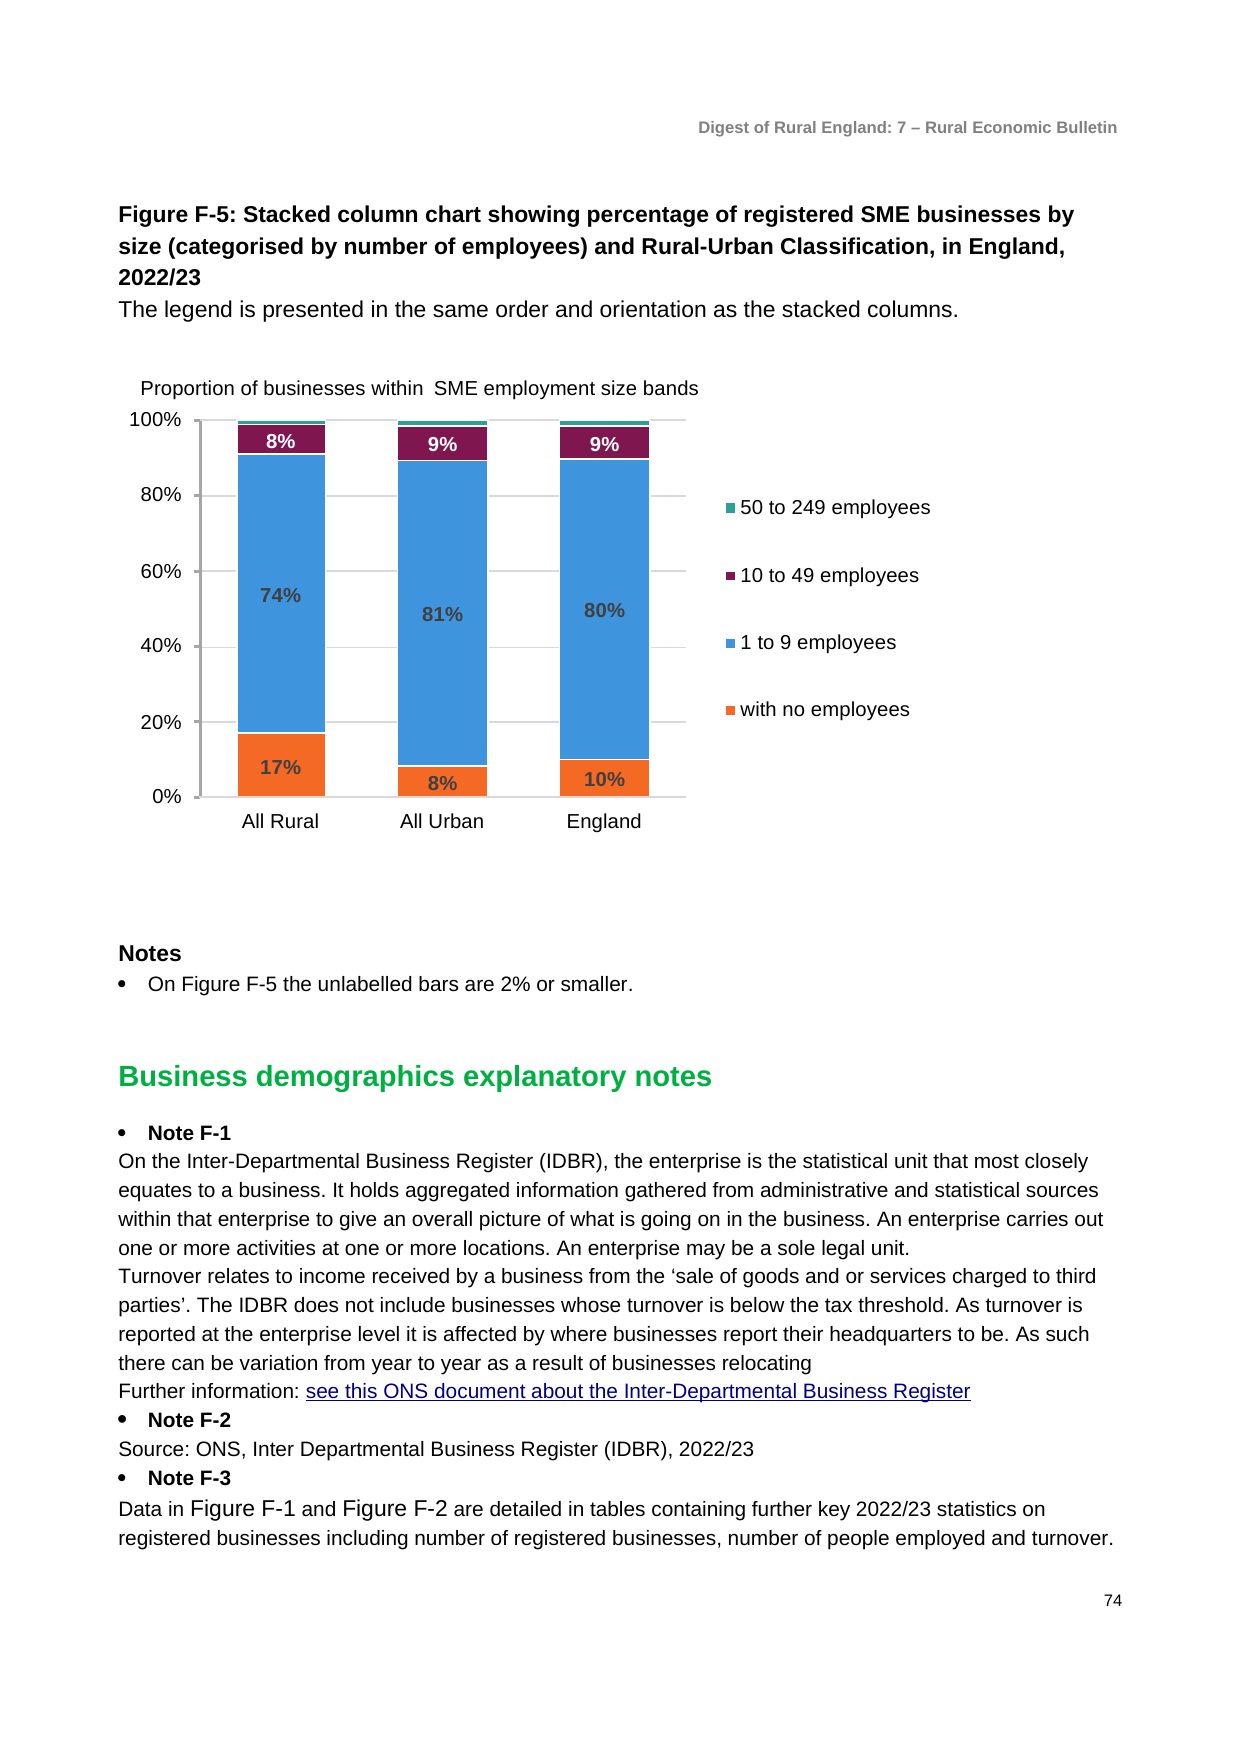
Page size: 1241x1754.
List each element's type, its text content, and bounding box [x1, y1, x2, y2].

text On the Inter-Departmental Business Register (IDBR), the enterprise is the statistical unit that most closely equates to a business. It holds aggregated information gathered from administrative and statistical sources within that enterprise to give an overall picture of what is going on in the business. An enterprise carries out one or more activities at one or more locations. An enterprise may be a sole legal unit. [118, 1149, 1122, 1259]
text Notes [118, 940, 1122, 967]
list Note F-3 [118, 1466, 1122, 1490]
text The legend is presented in the same order and orientation as the stacked columns. [118, 296, 1122, 322]
text Further information: see this ONS document about the Inter-Departmental Business Register [118, 1379, 1122, 1403]
text Source: ONS, Inter Departmental Business Register (IDBR), 2022/23 [118, 1437, 1122, 1461]
text Data in Figure F‑1 and Figure F‑2 are detailed in tables containing further key 2022/23 statistics on registered businesses including number of registered businesses, number of people employed and turnover. [118, 1495, 1122, 1550]
text Figure F‑5: Stacked column chart showing percentage of registered SME businesses by size (categorised by number of employees) and Rural-Urban Classification, in England, 2022/23 [118, 201, 1122, 291]
text Turnover relates to income received by a business from the ‘sale of goods and or services charged to third parties’. The IDBR does not include businesses whose turnover is below the tax threshold. As turnover is reported at the enterprise level it is affected by where businesses report their headquarters to be. As such there can be variation from year to year as a result of businesses relocating [118, 1264, 1122, 1374]
list On Figure F-5 the unlabelled bars are 2% or smaller. [118, 972, 1122, 996]
list Note F-2 [118, 1408, 1122, 1432]
list Note F-1 [118, 1120, 1122, 1144]
subtitle Business demographics explanatory notes [118, 1059, 1122, 1093]
